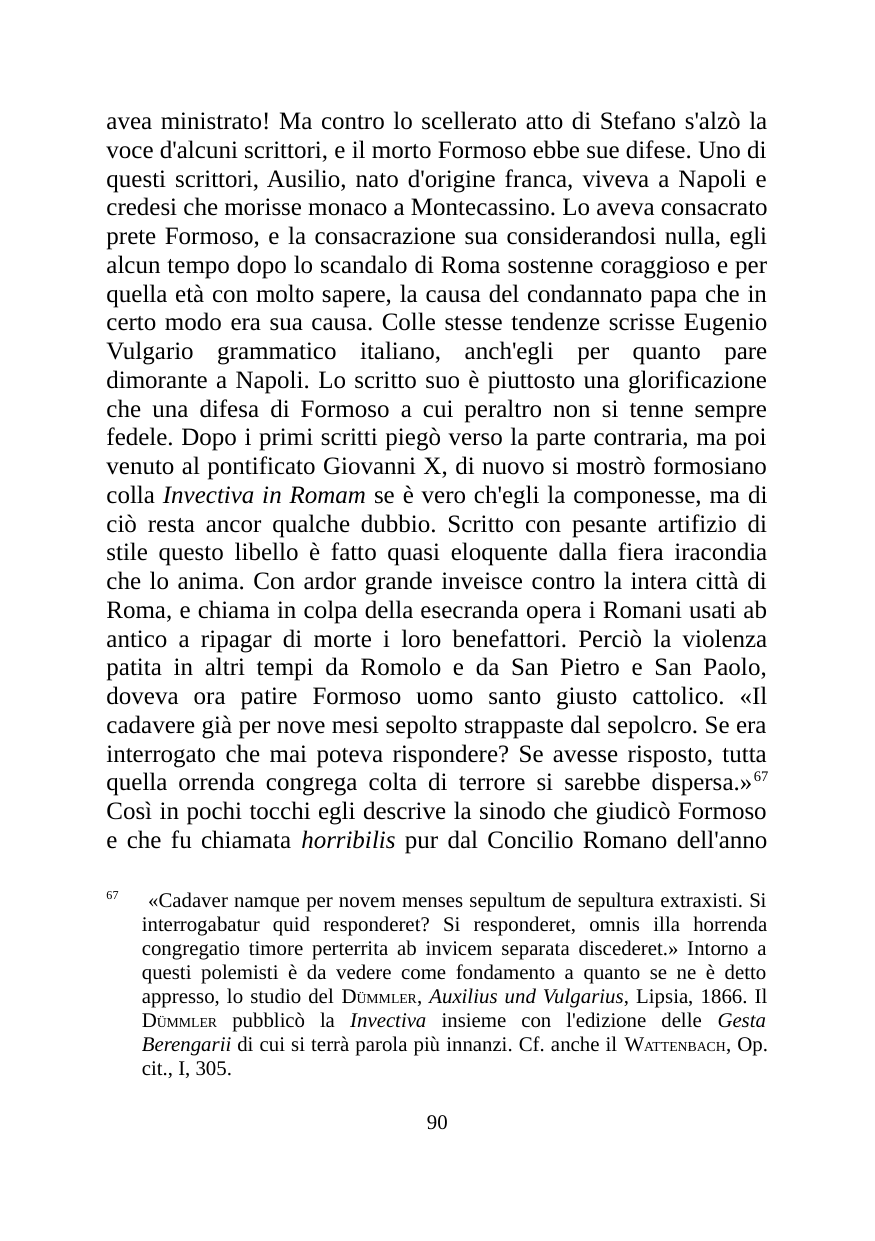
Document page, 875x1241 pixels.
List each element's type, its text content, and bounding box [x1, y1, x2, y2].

text «Cadaver namque per novem menses sepultum de sepultura extraxisti. Si interrogabatur quid responderet? Si responderet, omnis illa horrenda congregatio timore perterrita ab invicem separata discederet.» Intorno a questi polemisti è da vedere come fondamento a quanto se ne è detto appresso, lo studio del Dümmler, Auxilius und Vulgarius, Lipsia, 1866. Il Dümmler pubblicò la Invectiva insieme con l'edizione delle Gesta Berengarii di cui si terrà parola più innanzi. Cf. anche il Wattenbach, Op. cit., I, 305. [106, 888, 768, 1080]
text avea ministrato! Ma contro lo scellerato atto di Stefano s'alzò la voce d'alcuni scrittori, e il morto Formoso ebbe sue difese. Uno di questi scrittori, Ausilio, nato d'origine franca, viveva a Napoli e credesi che morisse monaco a Montecassino. Lo aveva consacrato prete Formoso, e la consacrazione sua considerandosi nulla, egli alcun tempo dopo lo scandalo di Roma sostenne coraggioso e per quella età con molto sapere, la causa del condannato papa che in certo modo era sua causa. Colle stesse tendenze scrisse Eugenio Vulgario grammatico italiano, anch'egli per quanto pare dimorante a Napoli. Lo scritto suo è piuttosto una glorificazione che una difesa di Formoso a cui peraltro non si tenne sempre fedele. Dopo i primi scritti piegò verso la parte contraria, ma poi venuto al pontificato Giovanni X, di nuovo si mostrò formosiano colla Invectiva in Romam se è vero ch'egli la componesse, ma di ciò resta ancor qualche dubbio. Scritto con pesante artifizio di stile questo libello è fatto quasi eloquente dalla fiera iracondia che lo anima. Con ardor grande inveisce contro la intera città di Roma, e chiama in colpa della esecranda opera i Romani usati ab antico a ripagar di morte i loro benefattori. Perciò la violenza patita in altri tempi da Romolo e da San Pietro e San Paolo, doveva ora patire Formoso uomo santo giusto cattolico. «Il cadavere già per nove mesi sepolto strappaste dal sepolcro. Se era interrogato che mai poteva rispondere? Se avesse risposto, tutta quella orrenda congrega colta di terrore si sarebbe dispersa.» Così in pochi tocchi egli descrive la sinodo che giudicò Formoso e che fu chiamata horribilis pur dal Concilio Romano dell'anno [106, 106, 768, 854]
